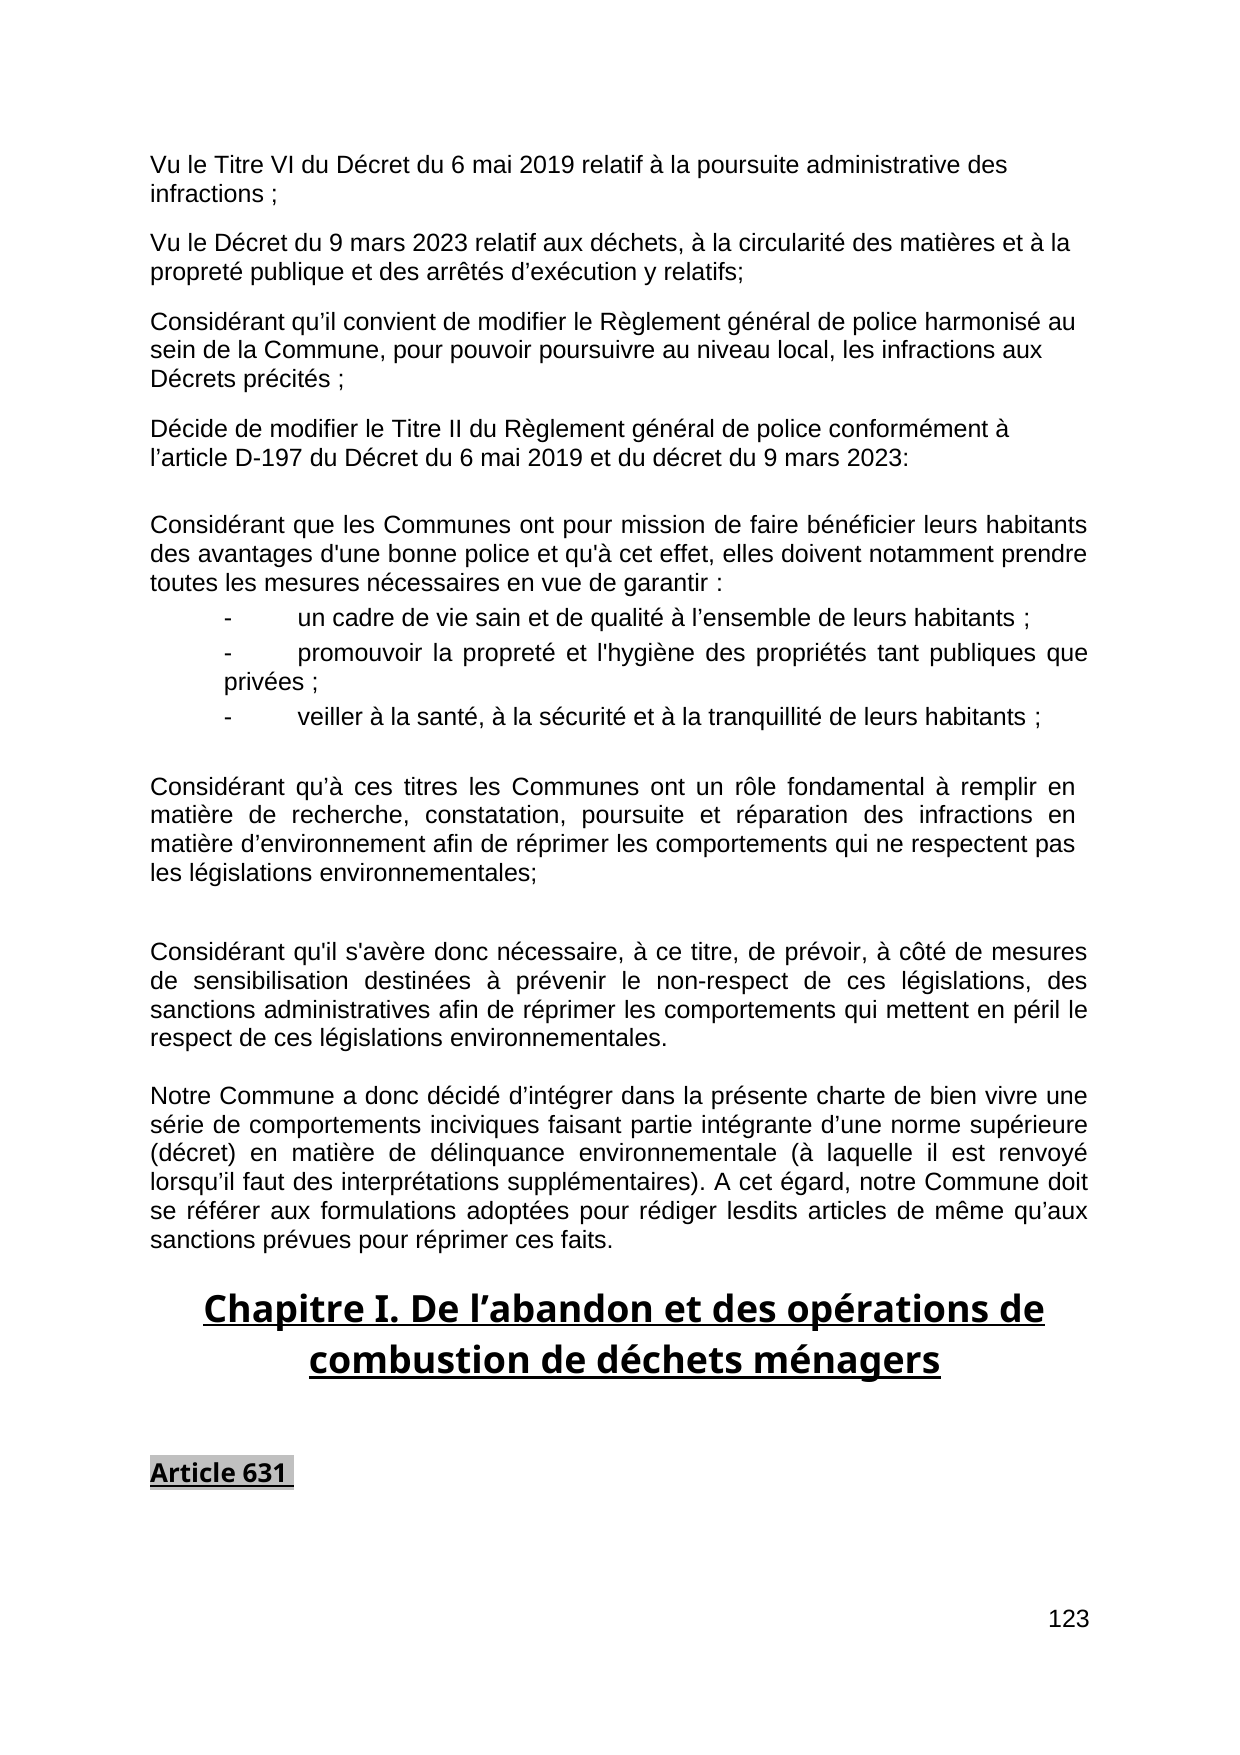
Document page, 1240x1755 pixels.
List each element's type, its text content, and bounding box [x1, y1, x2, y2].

text Considérant qu'il s'avère donc nécessaire, à ce titre, de prévoir, à côté de mesures de sensibilisation destinées à prévenir le non-respect de ces législations, des sanctions administratives afin de réprimer les comportements qui mettent en péril le respect de ces législations environnementales. [150, 937, 1089, 1052]
subtitle Chapitre I. De l’abandon et des opérations de combustion de déchets ménagers [158, 1282, 1089, 1384]
list veiller à la santé, à la sécurité et à la tranquillité de leurs habitants ; [224, 702, 1089, 730]
text Considérant qu’il convient de modifier le Règlement général de police harmonisé au sein de la Commune, pour pouvoir poursuivre au niveau local, les infractions aux Décrets précités ; [150, 307, 1089, 393]
text Décide de modifier le Titre II du Règlement général de police conformément à l’article D-197 du Décret du 6 mai 2019 et du décret du 9 mars 2023: [150, 414, 1089, 471]
text Vu le Titre VI du Décret du 6 mai 2019 relatif à la poursuite administrative des infractions ; [150, 150, 1089, 207]
list promouvoir la propreté et l'hygiène des propriétés tant publiques que privées ; [224, 638, 1089, 695]
subtitle Article 631 [150, 1455, 1089, 1490]
text Considérant qu’à ces titres les Communes ont un rôle fondamental à remplir en matière de recherche, constatation, poursuite et réparation des infractions en matière d’environnement afin de réprimer les comportements qui ne respectent pas les législations environnementales; [150, 772, 1077, 887]
text Notre Commune a donc décidé d’intégrer dans la présente charte de bien vivre une série de comportements inciviques faisant partie intégrante d’une norme supérieure (décret) en matière de délinquance environnementale (à laquelle il est renvoyé lorsqu’il faut des interprétations supplémentaires). A cet égard, notre Commune doit se référer aux formulations adoptées pour rédiger lesdits articles de même qu’aux sanctions prévues pour réprimer ces faits. [150, 1081, 1089, 1253]
text Vu le Décret du 9 mars 2023 relatif aux déchets, à la circularité des matières et à la propreté publique et des arrêtés d’exécution y relatifs; [150, 228, 1089, 286]
list un cadre de vie sain et de qualité à l’ensemble de leurs habitants ; [224, 603, 1089, 632]
text Considérant que les Communes ont pour mission de faire bénéficier leurs habitants des avantages d'une bonne police et qu'à cet effet, elles doivent notamment prendre toutes les mesures nécessaires en vue de garantir : [150, 510, 1089, 597]
